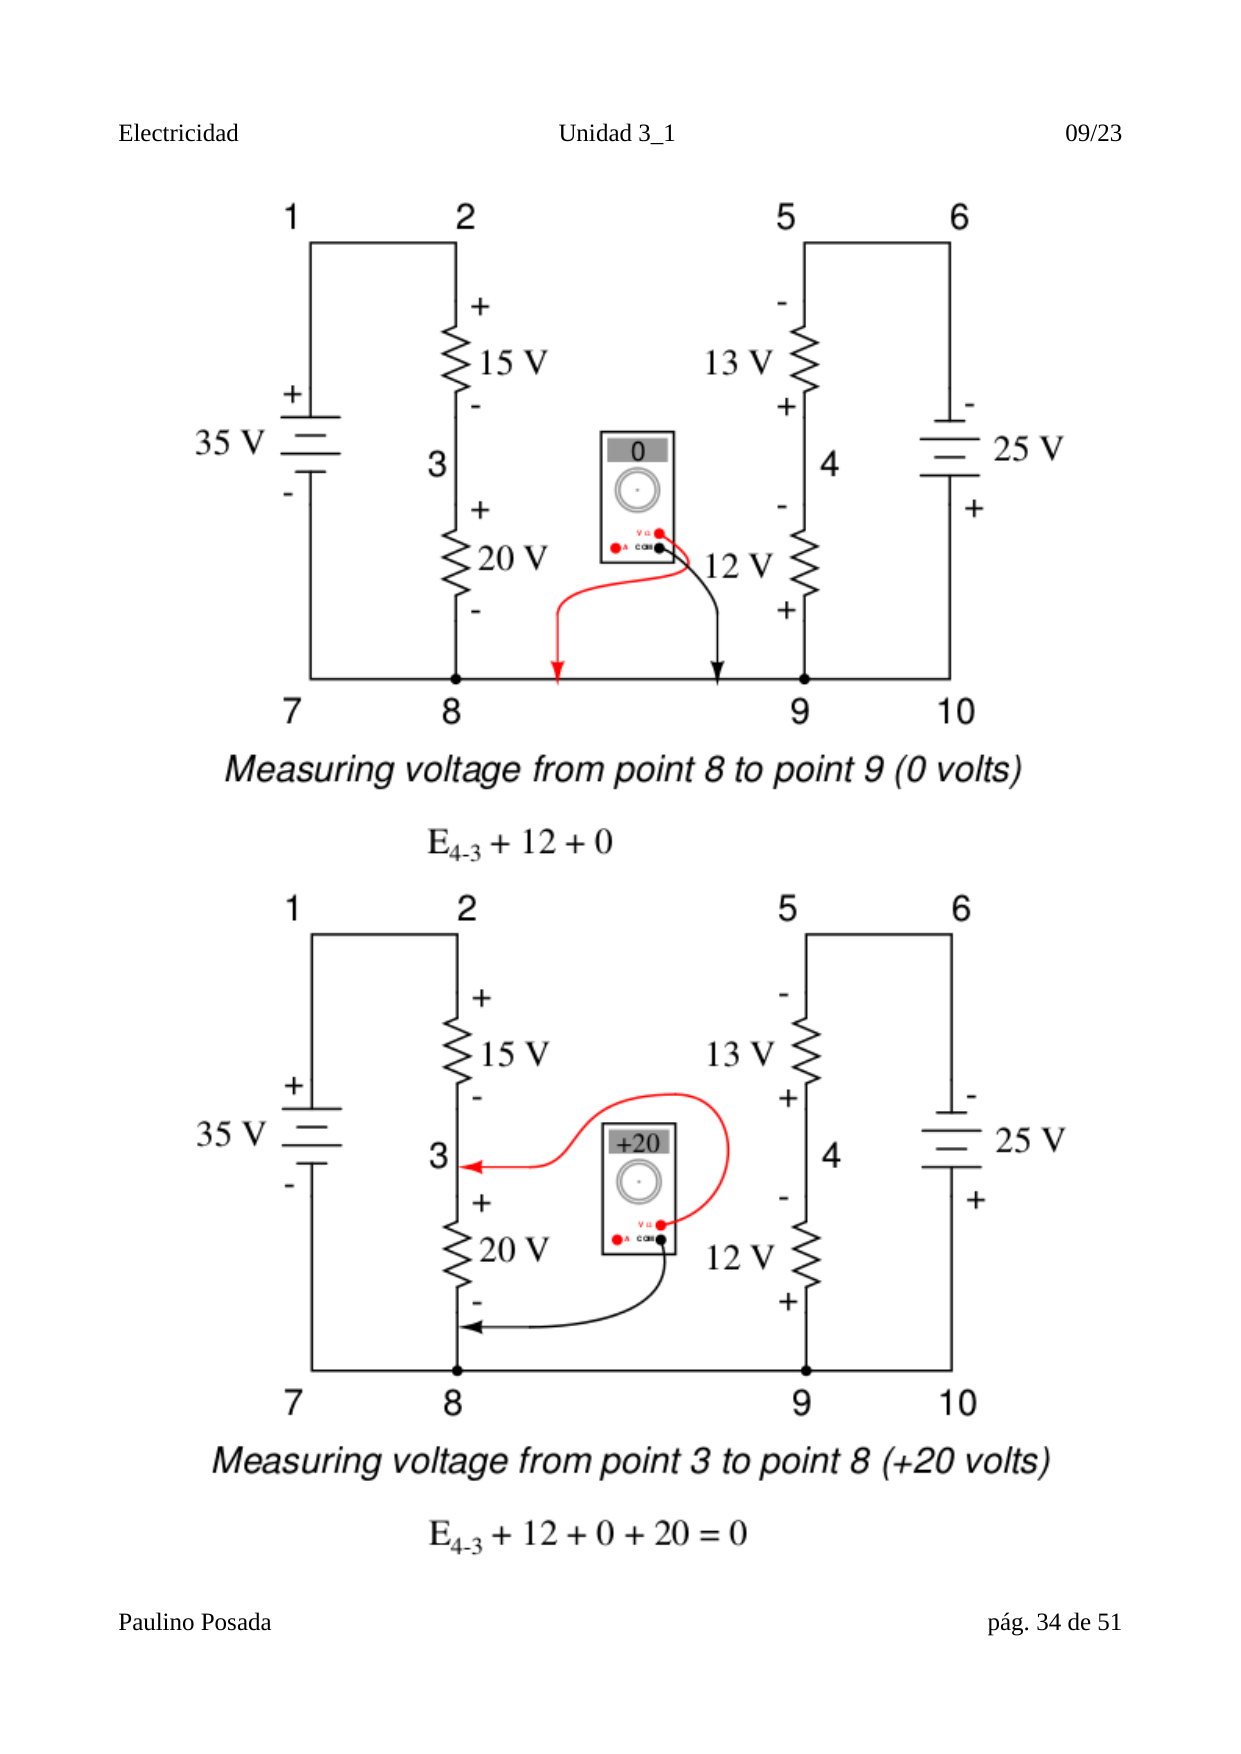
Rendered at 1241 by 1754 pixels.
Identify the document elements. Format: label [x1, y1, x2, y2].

picture [146, 176, 1094, 1567]
